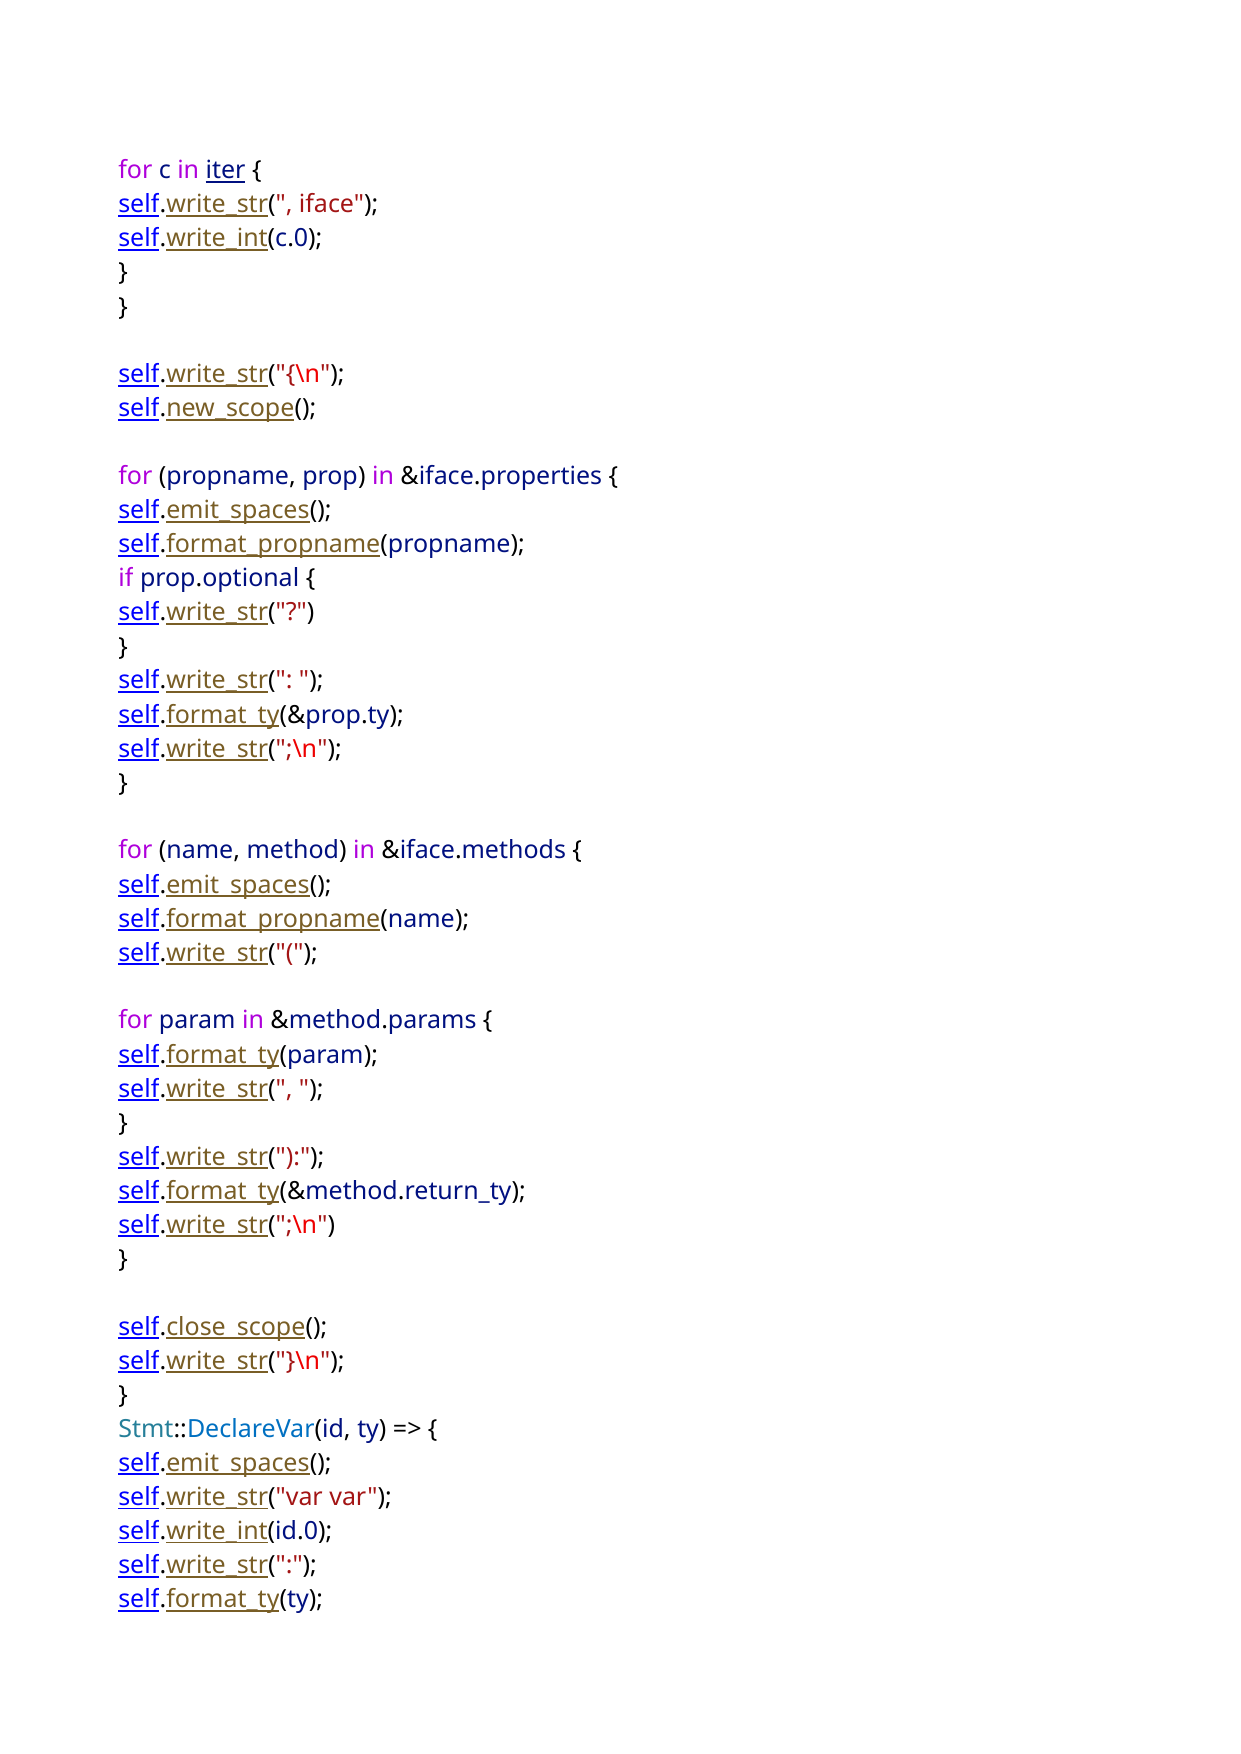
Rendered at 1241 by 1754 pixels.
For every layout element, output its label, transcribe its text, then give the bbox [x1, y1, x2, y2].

text } [118, 628, 1122, 662]
text if prop.optional { [118, 560, 1122, 594]
text self.emit_spaces(); [118, 492, 1122, 526]
text Stmt::DeclareVar(id, ty) => { [118, 1411, 1122, 1445]
text self.write_str("}\n"); [118, 1342, 1122, 1377]
text } [118, 1104, 1122, 1138]
text self.write_str("("); [118, 934, 1122, 968]
text } [118, 1377, 1122, 1411]
text self.write_str("{\n"); [118, 356, 1122, 390]
text self.write_str(":"); [118, 1547, 1122, 1581]
text self.write_str(";\n"); [118, 730, 1122, 764]
text for c in iter { [118, 152, 1122, 186]
text } [118, 1241, 1122, 1275]
text self.format_ty(ty); [118, 1581, 1122, 1615]
text self.write_str("?") [118, 594, 1122, 628]
text self.format_ty(&prop.ty); [118, 696, 1122, 730]
text self.write_str(";\n") [118, 1207, 1122, 1241]
text self.format_ty(param); [118, 1036, 1122, 1070]
text self.format_ty(&method.return_ty); [118, 1172, 1122, 1207]
text self.write_int(c.0); [118, 220, 1122, 254]
text self.format_propname(name); [118, 900, 1122, 934]
text for (name, method) in &iface.methods { [118, 832, 1122, 866]
text self.write_str(", iface"); [118, 186, 1122, 220]
text self.emit_spaces(); [118, 866, 1122, 900]
text self.close_scope(); [118, 1308, 1122, 1342]
text } [118, 254, 1122, 288]
text } [118, 288, 1122, 322]
text self.write_int(id.0); [118, 1513, 1122, 1547]
text for param in &method.params { [118, 1002, 1122, 1036]
text self.emit_spaces(); [118, 1445, 1122, 1479]
text self.write_str(", "); [118, 1070, 1122, 1104]
text self.write_str(": "); [118, 662, 1122, 696]
text } [118, 764, 1122, 798]
text self.write_str("):"); [118, 1138, 1122, 1172]
text self.new_scope(); [118, 390, 1122, 424]
text self.format_propname(propname); [118, 526, 1122, 560]
text for (propname, prop) in &iface.properties { [118, 458, 1122, 492]
text self.write_str("var var"); [118, 1479, 1122, 1513]
